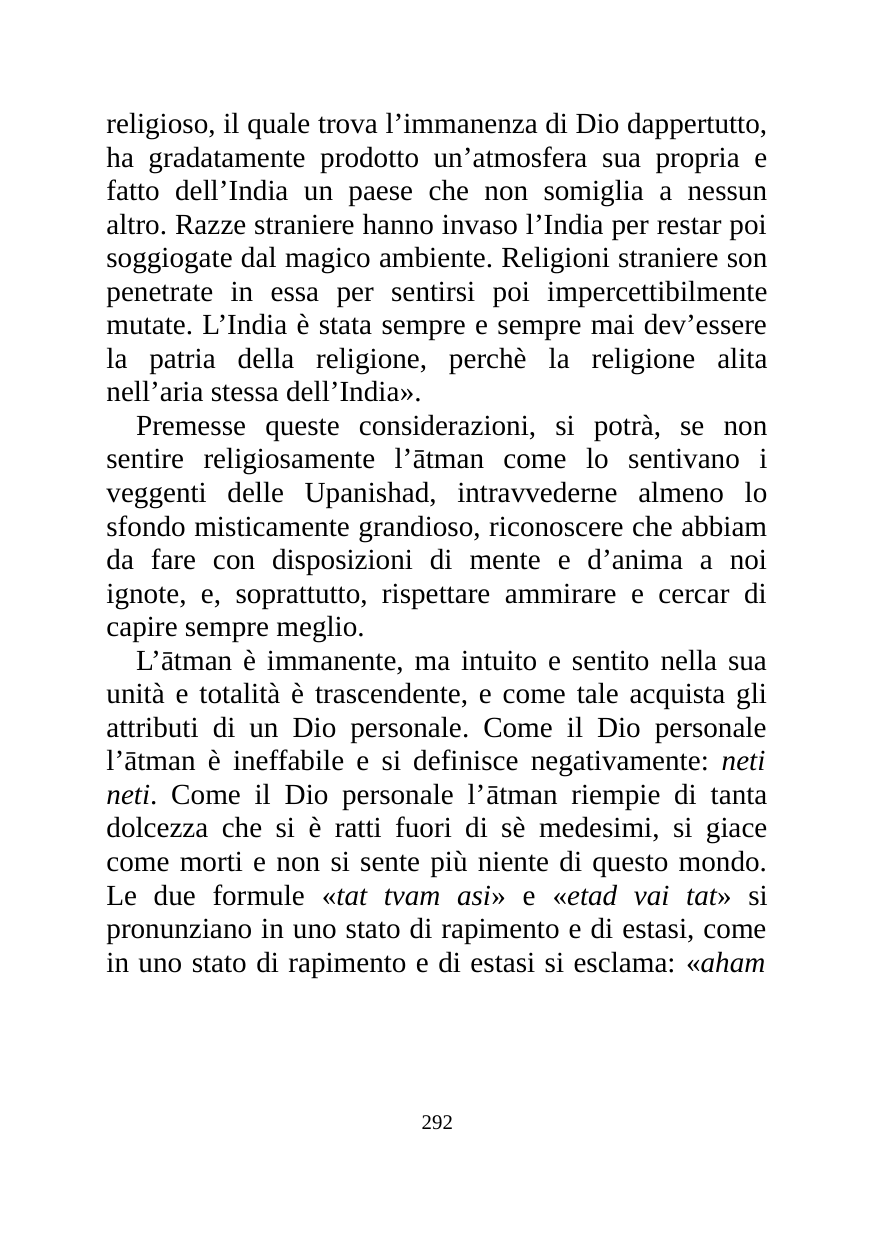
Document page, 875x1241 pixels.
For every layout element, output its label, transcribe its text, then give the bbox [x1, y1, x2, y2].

text L’ātman è immanente, ma intuito e sentito nella sua unità e totalità è trascendente, e come tale acquista gli attributi di un Dio personale. Come il Dio personale l’ātman è ineffabile e si definisce negativamente: neti neti. Come il Dio personale l’ātman riempie di tanta dolcezza che si è ratti fuori di sè medesimi, si giace come morti e non si sente più niente di questo mondo. Le due formule «tat tvam asi» e «etad vai tat» si pronunziano in uno stato di rapimento e di estasi, come in uno stato di rapimento e di estasi si esclama: «aham [106, 643, 768, 978]
text religioso, il quale trova l’immanenza di Dio dappertutto, ha gradatamente prodotto un’atmosfera sua propria e fatto dell’India un paese che non somiglia a nessun altro. Razze straniere hanno invaso l’India per restar poi soggiogate dal magico ambiente. Religioni straniere son penetrate in essa per sentirsi poi impercettibilmente mutate. L’India è stata sempre e sempre mai dev’essere la patria della religione, perchè la religione alita nell’aria stessa dell’India». [106, 106, 768, 408]
text Premesse queste considerazioni, si potrà, se non sentire religiosamente l’ātman come lo sentivano i veggenti delle Upanishad, intravvederne almeno lo sfondo misticamente grandioso, riconoscere che abbiam da fare con disposizioni di mente e d’anima a noi ignote, e, soprattutto, rispettare ammirare e cercar di capire sempre meglio. [106, 408, 768, 643]
